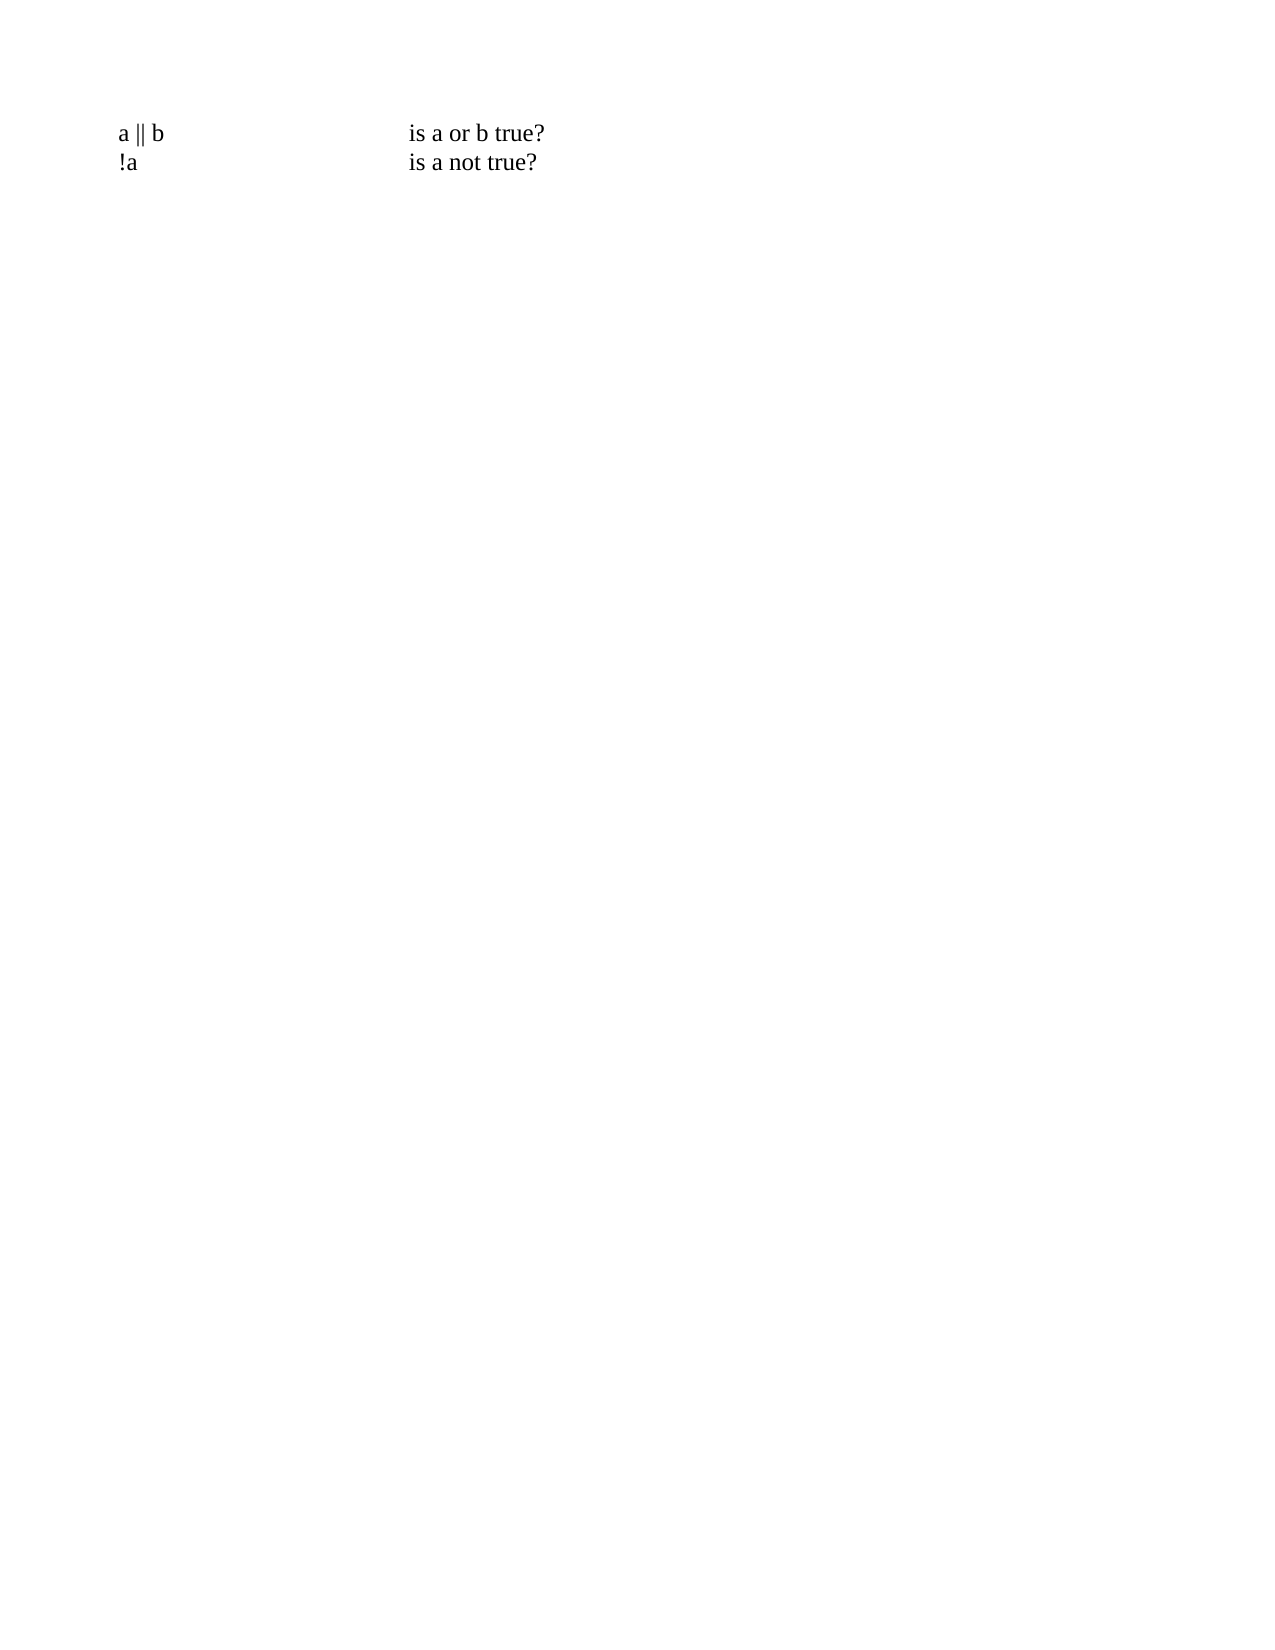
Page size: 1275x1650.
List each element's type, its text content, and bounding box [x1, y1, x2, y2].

table_cell is a not true? [409, 147, 1157, 176]
table_cell is a or b true? [409, 118, 1157, 147]
table_cell a || b [118, 118, 409, 147]
table_cell !a [118, 147, 409, 176]
